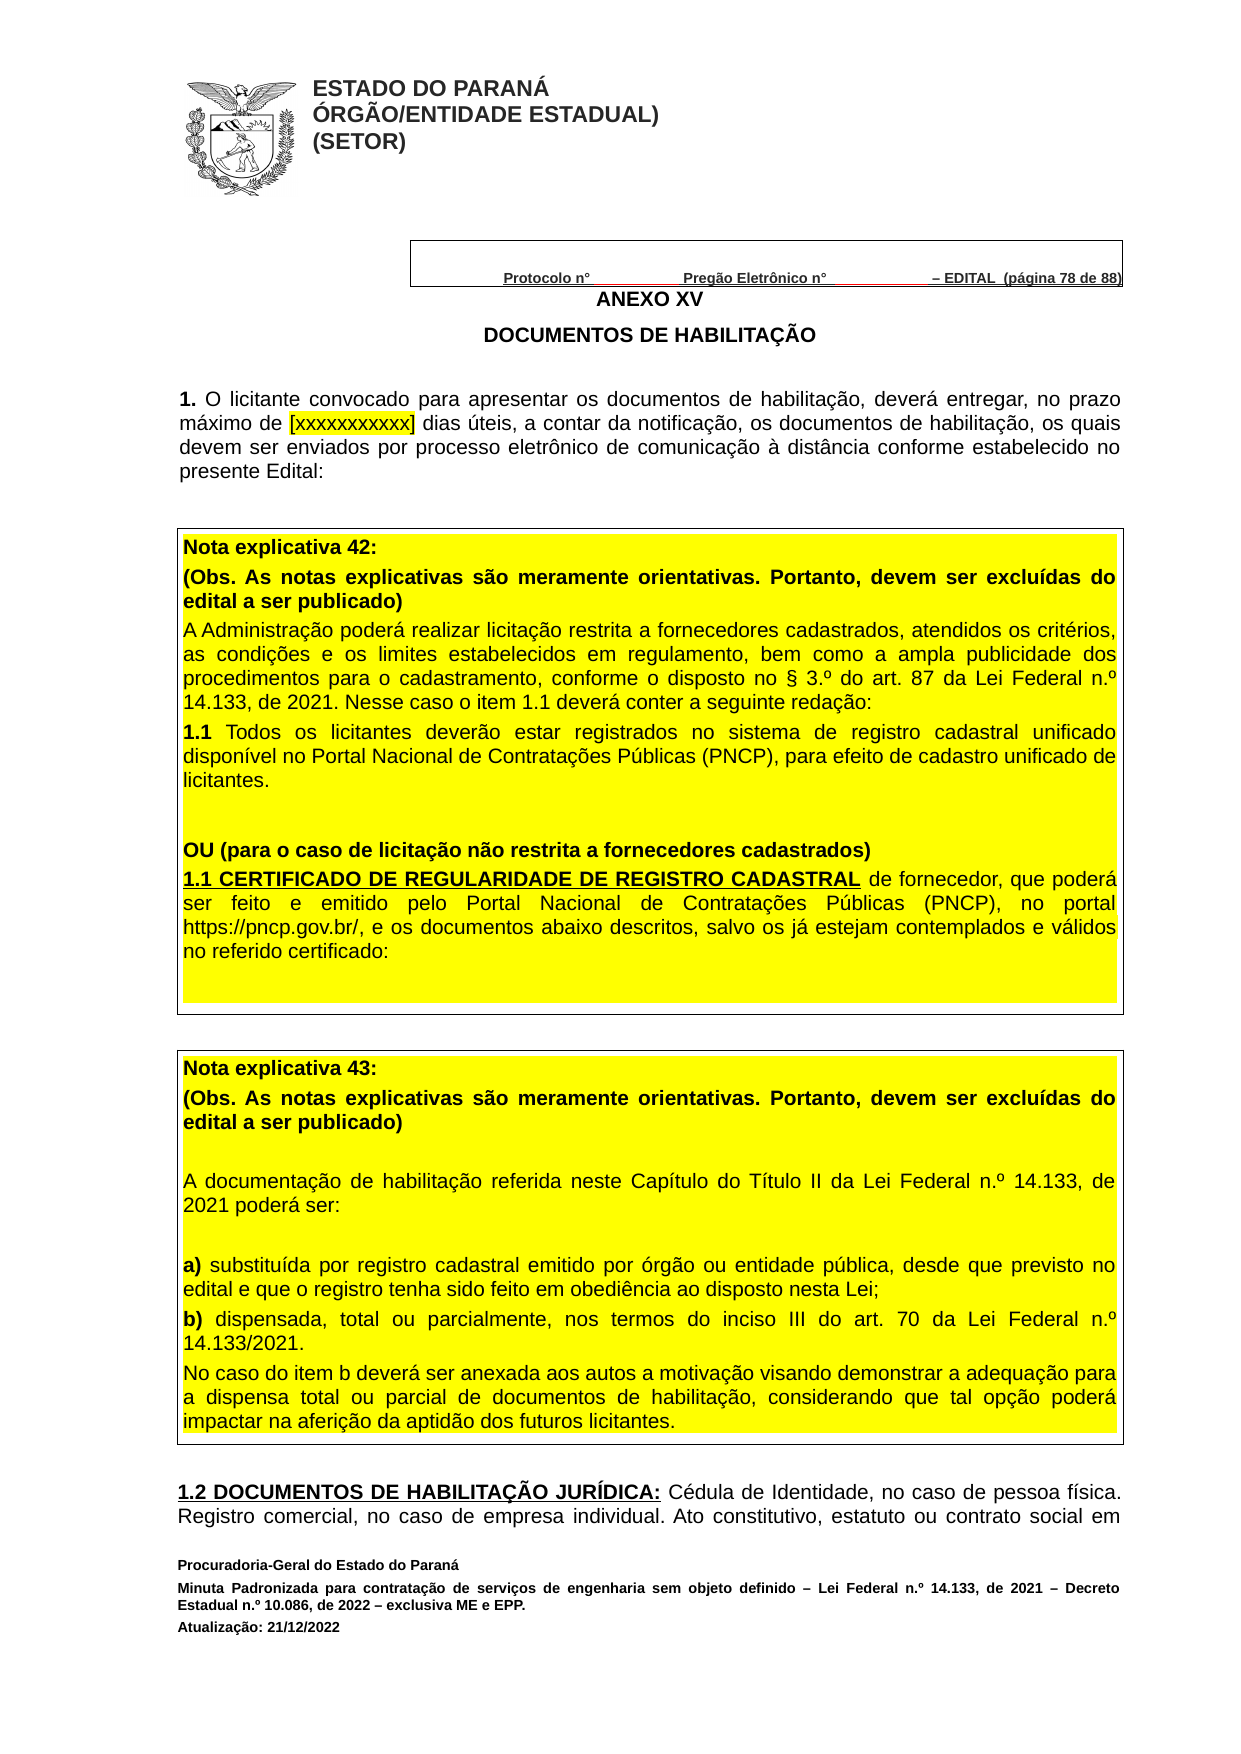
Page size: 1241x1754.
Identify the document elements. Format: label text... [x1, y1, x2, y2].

text DOCUMENTOS DE HABILITAÇÃO [177, 323, 1122, 347]
text ANEXO XV [177, 287, 1122, 311]
text 1.2 Documentos de habilitação jurídica: Cédula de Identidade, no caso de pessoa física. Registro comercial, no caso de empresa individual. Ato constitutivo, estatuto ou contrato social em [177, 1479, 1122, 1527]
picture [184, 82, 299, 197]
table_header Nota explicativa 43: (Obs. As notas explicativas são meramente orientativas. Portanto, devem ser excluídas do edital a ser publicado) A documentação de habilitação referida neste Capítulo do Título II da Lei Federal n.º 14.133, de 2021 poderá ser: a) substituída por registro cadastral emitido por órgão ou entidade pública, desde que previsto no edital e que o registro tenha sido feito em obediência ao disposto nesta Lei; b) dispensada, total ou parcialmente, nos termos do inciso III do art. 70 da Lei Federal n.º 14.133/2021. No caso do item b deverá ser anexada aos autos a motivação visando demonstrar a adequação para a dispensa total ou parcial de documentos de habilitação, considerando que tal opção poderá impactar na aferição da aptidão dos futuros licitantes. [178, 1051, 1123, 1444]
text 1. O licitante convocado para apresentar os documentos de habilitação, deverá entregar, no prazo máximo de [xxxxxxxxxxx] dias úteis, a contar da notificação, os documentos de habilitação, os quais devem ser enviados por processo eletrônico de comunicação à distância conforme estabelecido no presente Edital: [179, 387, 1122, 483]
table_header Nota explicativa 42: (Obs. As notas explicativas são meramente orientativas. Portanto, devem ser excluídas do edital a ser publicado) A Administração poderá realizar licitação restrita a fornecedores cadastrados, atendidos os critérios, as condições e os limites estabelecidos em regulamento, bem como a ampla publicidade dos procedimentos para o cadastramento, conforme o disposto no § 3.º do art. 87 da Lei Federal n.º 14.133, de 2021. Nesse caso o item 1.1 deverá conter a seguinte redação: 1.1 Todos os licitantes deverão estar registrados no sistema de registro cadastral unificado disponível no Portal Nacional de Contratações Públicas (PNCP), para efeito de cadastro unificado de licitantes. OU (para o caso de licitação não restrita a fornecedores cadastrados) 1.1 CERTIFICADO DE REGULARIDADE DE REGISTRO CADASTRAL de fornecedor, que poderá ser feito e emitido pelo Portal Nacional de Contratações Públicas (PNCP), no portal https://pncp.gov.br/, e os documentos abaixo descritos, salvo os já estejam contemplados e válidos no referido certificado: [178, 529, 1123, 1014]
